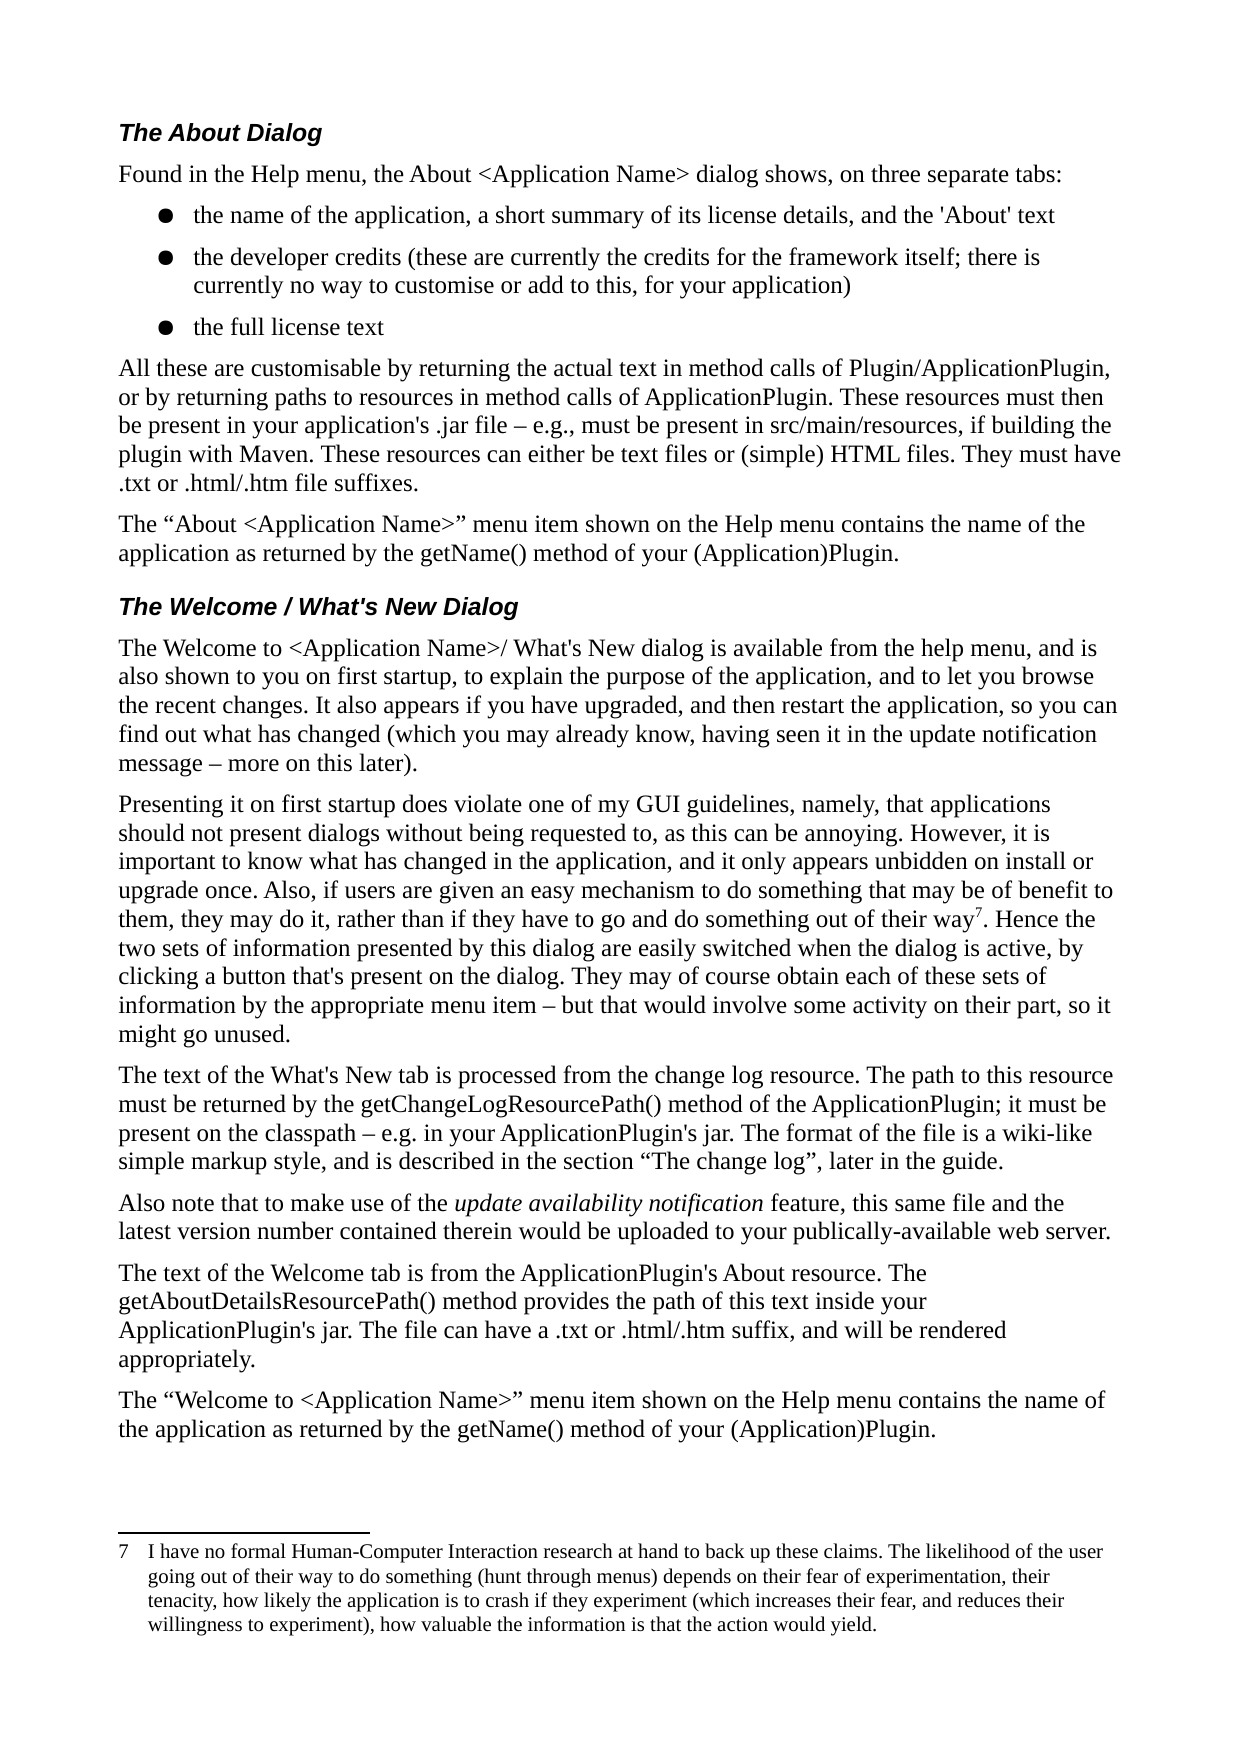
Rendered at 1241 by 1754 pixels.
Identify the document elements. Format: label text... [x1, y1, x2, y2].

list the name of the application, a short summary of its license details, and the 'About' text [156, 200, 1122, 229]
text Presenting it on first startup does violate one of my GUI guidelines, namely, that applications should not present dialogs without being requested to, as this can be annoying. However, it is important to know what has changed in the application, and it only appears unbidden on install or upgrade once. Also, if users are given an easy mechanism to do something that may be of benefit to them, they may do it, rather than if they have to go and do something out of their way. Hence the two sets of information presented by this dialog are easily switched when the dialog is active, by clicking a button that's present on the dialog. They may of course obtain each of these sets of information by the appropriate menu item – but that would involve some activity on their part, so it might go unused. [118, 789, 1122, 1048]
text Also note that to make use of the update availability notification feature, this same file and the latest version number contained therein would be uploaded to your publically-available web server. [118, 1188, 1122, 1245]
list the full license text [156, 312, 1122, 340]
text The text of the What's New tab is processed from the change log resource. The path to this resource must be returned by the getChangeLogResourcePath() method of the ApplicationPlugin; it must be present on the classpath – e.g. in your ApplicationPlugin's jar. The format of the file is a wiki-like simple markup style, and is described in the section “The change log”, later in the guide. [118, 1060, 1122, 1175]
subtitle The About Dialog [118, 118, 1122, 147]
text The Welcome to <Application Name>/ What's New dialog is available from the help menu, and is also shown to you on first startup, to explain the purpose of the application, and to let you browse the recent changes. It also appears if you have upgraded, and then restart the application, so you can find out what has changed (which you may already know, having seen it in the update notification message – more on this later). [118, 633, 1122, 776]
list the developer credits (these are currently the credits for the framework itself; there is currently no way to customise or add to this, for your application) [156, 242, 1122, 299]
text I have no formal Human-Computer Interaction research at hand to back up these claims. The likelihood of the user going out of their way to do something (hunt through menus) depends on their fear of experimentation, their tenacity, how likely the application is to crash if they experiment (which increases their fear, and reduces their willingness to experiment), how valuable the information is that the action would yield. [118, 1539, 1122, 1636]
text All these are customisable by returning the actual text in method calls of Plugin/ApplicationPlugin, or by returning paths to resources in method calls of ApplicationPlugin. These resources must then be present in your application's .jar file – e.g., must be present in src/main/resources, if building the plugin with Maven. These resources can either be text files or (simple) HTML files. They must have .txt or .html/.htm file suffixes. [118, 353, 1122, 497]
text The “Welcome to <Application Name>” menu item shown on the Help menu contains the name of the application as returned by the getName() method of your (Application)Plugin. [118, 1385, 1122, 1443]
text The “About <Application Name>” menu item shown on the Help menu contains the name of the application as returned by the getName() method of your (Application)Plugin. [118, 509, 1122, 567]
text The text of the Welcome tab is from the ApplicationPlugin's About resource. The getAboutDetailsResourcePath() method provides the path of this text inside your ApplicationPlugin's jar. The file can have a .txt or .html/.htm suffix, and will be rendered appropriately. [118, 1258, 1122, 1373]
text Found in the Help menu, the About <Application Name> dialog shows, on three separate tabs: [118, 159, 1122, 188]
subtitle The Welcome / What's New Dialog [118, 592, 1122, 620]
